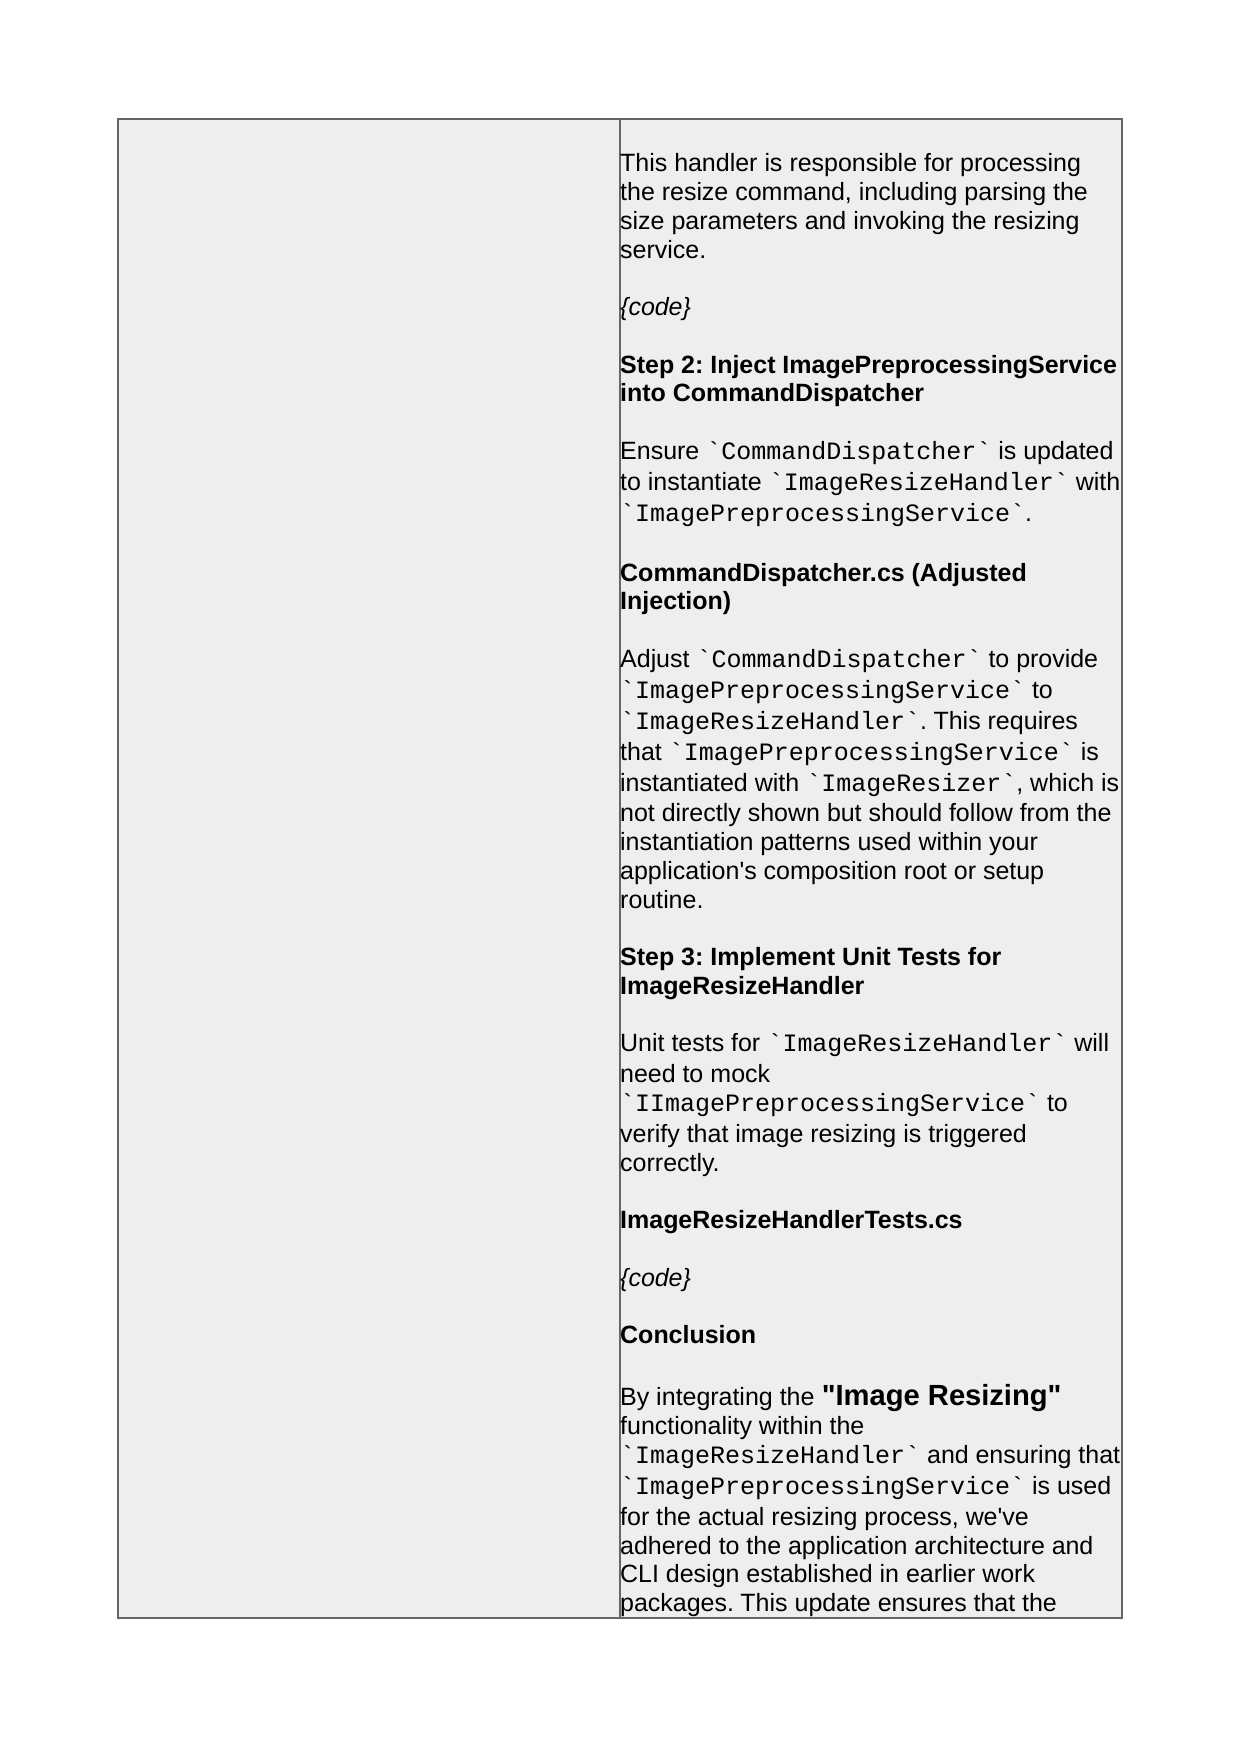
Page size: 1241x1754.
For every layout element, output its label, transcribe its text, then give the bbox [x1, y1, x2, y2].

table_cell [119, 120, 619, 1617]
table_cell This handler is responsible for processing the resize command, including parsing the size parameters and invoking the resizing service. {code} Step 2: Inject ImagePreprocessingService into CommandDispatcher Ensure `CommandDispatcher` is updated to instantiate `ImageResizeHandler` with `ImagePreprocessingService`. CommandDispatcher.cs (Adjusted Injection) Adjust `CommandDispatcher` to provide `ImagePreprocessingService` to `ImageResizeHandler`. This requires that `ImagePreprocessingService` is instantiated with `ImageResizer`, which is not directly shown but should follow from the instantiation patterns used within your application's composition root or setup routine. Step 3: Implement Unit Tests for ImageResizeHandler Unit tests for `ImageResizeHandler` will need to mock `IImagePreprocessingService` to verify that image resizing is triggered correctly. ImageResizeHandlerTests.cs {code} Conclusion By integrating the "Image Resizing" functionality within the `ImageResizeHandler` and ensuring that `ImagePreprocessingService` is used for the actual resizing process, we've adhered to the application architecture and CLI design established in earlier work packages. This update ensures that the [621, 120, 1121, 1617]
